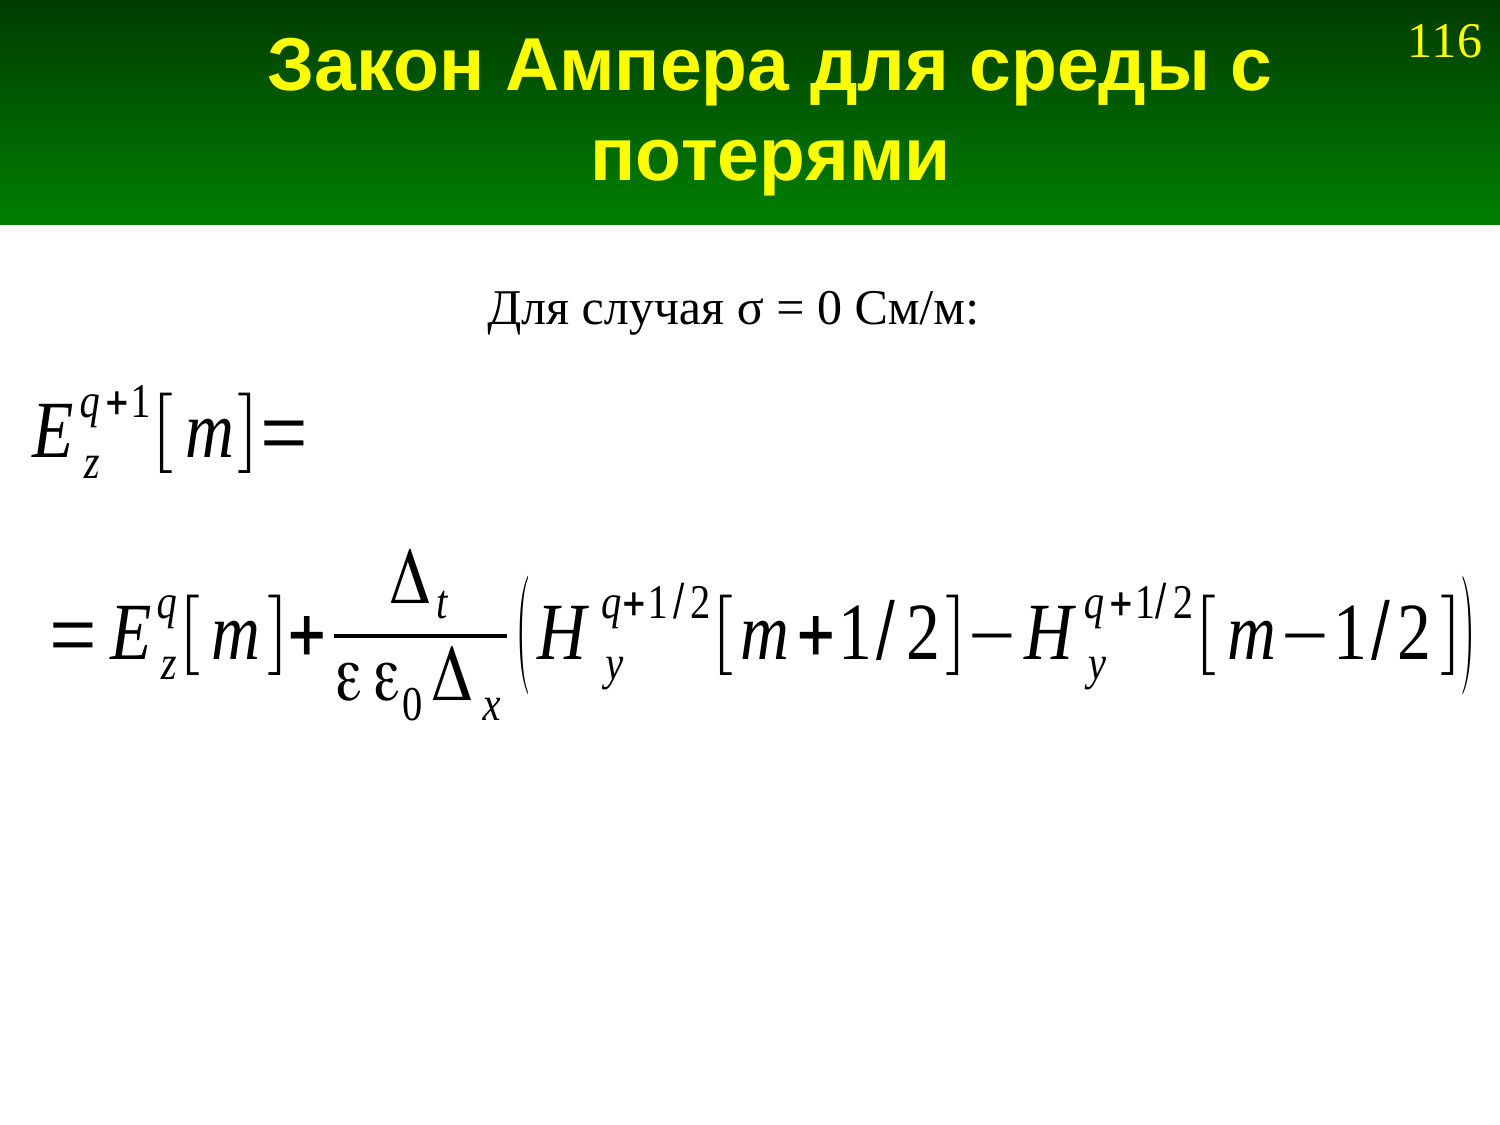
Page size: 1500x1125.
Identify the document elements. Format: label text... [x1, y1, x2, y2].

chart [11, 371, 329, 487]
text_box Для случая σ = 0 См/м: [472, 267, 995, 343]
title Закон Ампера для среды с потерями [100, 7, 1441, 204]
chart [29, 542, 1492, 733]
